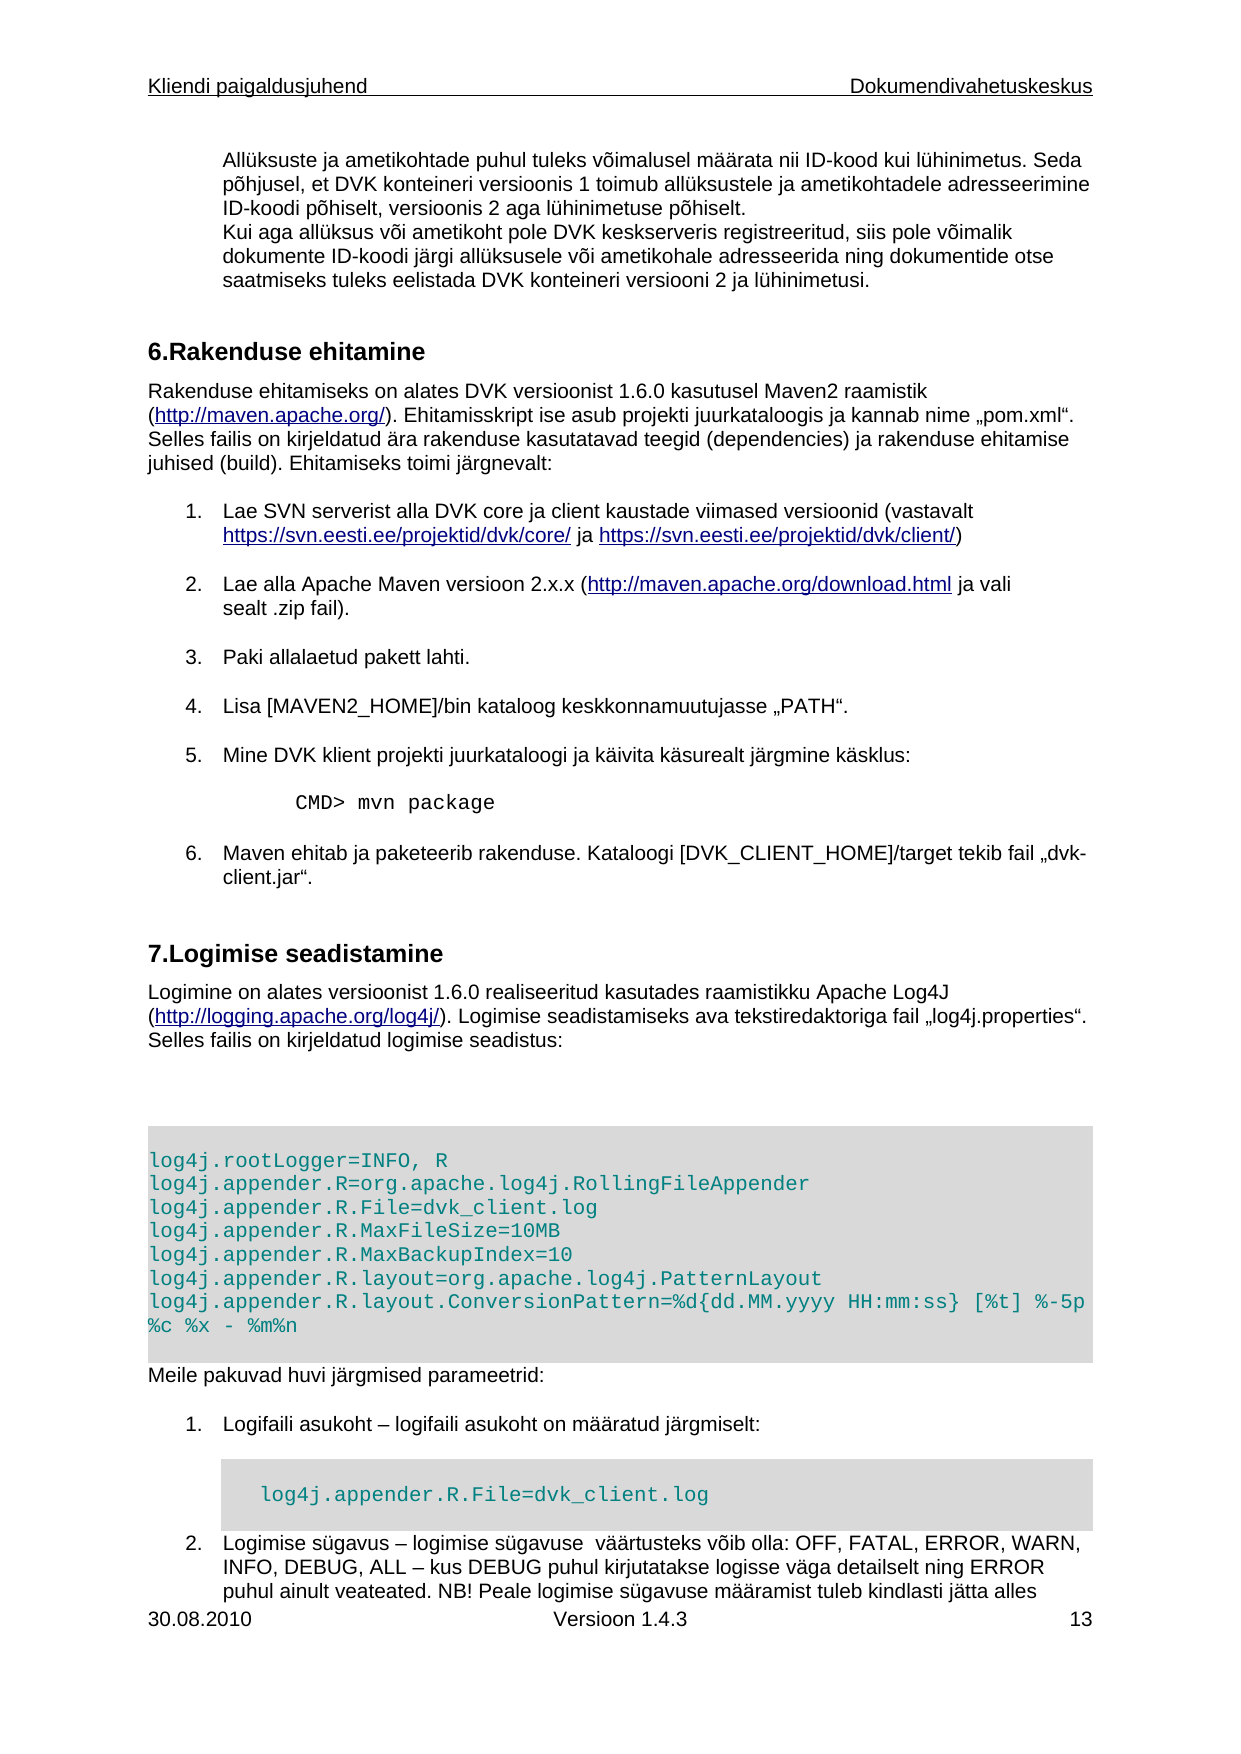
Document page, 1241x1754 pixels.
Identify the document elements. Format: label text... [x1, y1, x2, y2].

list Paki allalaetud pakett lahti. [185, 645, 1093, 669]
text log4j.appender.R.File=dvk_client.log [221, 1483, 1093, 1507]
list Mine DVK klient projekti juurkataloogi ja käivita käsurealt järgmine käsklus: [185, 743, 1093, 767]
text Rakenduse ehitamiseks on alates DVK versioonist 1.6.0 kasutusel Maven2 raamistik (http://maven.apache.org/). Ehitamisskript ise asub projekti juurkataloogis ja kannab nime „pom.xml“. Selles failis on kirjeldatud ära rakenduse kasutatavad teegid (dependencies) ja rakenduse ehitamise juhised (build). Ehitamiseks toimi järgnevalt: [148, 378, 1093, 474]
list Lae alla Apache Maven versioon 2.x.x (http://maven.apache.org/download.html ja vali sealt .zip fail). [185, 572, 1093, 620]
list Allüksuste ja ametikohtade puhul tuleks võimalusel määrata nii ID-kood kui lühinimetus. Seda põhjusel, et DVK konteineri versioonis 1 toimub allüksustele ja ametikohtadele adresseerimine ID-koodi põhiselt, versioonis 2 aga lühinimetuse põhiselt. Kui aga allüksus või ametikoht pole DVK keskserveris registreeritud, siis pole võimalik dokumente ID-koodi järgi allüksusele või ametikohale adresseerida ning dokumentide otse saatmiseks tuleks eelistada DVK konteineri versiooni 2 ja lühinimetusi. [148, 148, 1093, 291]
text Meile pakuvad huvi järgmised parameetrid: [148, 1363, 1093, 1387]
list Lisa [MAVEN2_HOME]/bin kataloog keskkonnamuutujasse „PATH“. [185, 694, 1093, 718]
list Lae SVN serverist alla DVK core ja client kaustade viimased versioonid (vastavalt https://svn.eesti.ee/projektid/dvk/core/ ja https://svn.eesti.ee/projektid/dvk/client/) [185, 499, 1093, 547]
list Logimise sügavus – logimise sügavuse väärtusteks võib olla: OFF, FATAL, ERROR, WARN, INFO, DEBUG, ALL – kus DEBUG puhul kirjutatakse logisse väga detailselt ning ERROR puhul ainult veateated. NB! Peale logimise sügavuse määramist tuleb kindlasti jätta alles [185, 1531, 1093, 1603]
subtitle Logimise seadistamine [148, 938, 1093, 967]
subtitle Rakenduse ehitamine [148, 337, 1093, 366]
text CMD> mvn package [223, 792, 1093, 816]
text log4j.appender.R.MaxBackupIndex=10 [148, 1244, 1093, 1268]
text log4j.appender.R.MaxFileSize=10MB [148, 1221, 1093, 1244]
text log4j.appender.R=org.apache.log4j.RollingFileAppender [148, 1173, 1093, 1197]
list Logifaili asukoht – logifaili asukoht on määratud järgmiselt: [185, 1412, 1093, 1459]
text log4j.rootLogger=INFO, R [148, 1149, 1093, 1173]
list Maven ehitab ja paketeerib rakenduse. Kataloogi [DVK_CLIENT_HOME]/target tekib fail „dvk-client.jar“. [185, 841, 1093, 888]
text log4j.appender.R.layout.ConversionPattern=%d{dd.MM.yyyy HH:mm:ss} [%t] %-5p %c %x - %m%n [148, 1291, 1093, 1339]
text Logimine on alates versioonist 1.6.0 realiseeritud kasutades raamistikku Apache Log4J (http://logging.apache.org/log4j/). Logimise seadistamiseks ava tekstiredaktoriga fail „log4j.properties“. Selles failis on kirjeldatud logimise seadistus: [148, 980, 1093, 1052]
text log4j.appender.R.layout=org.apache.log4j.PatternLayout [148, 1268, 1093, 1291]
text log4j.appender.R.File=dvk_client.log [148, 1197, 1093, 1221]
